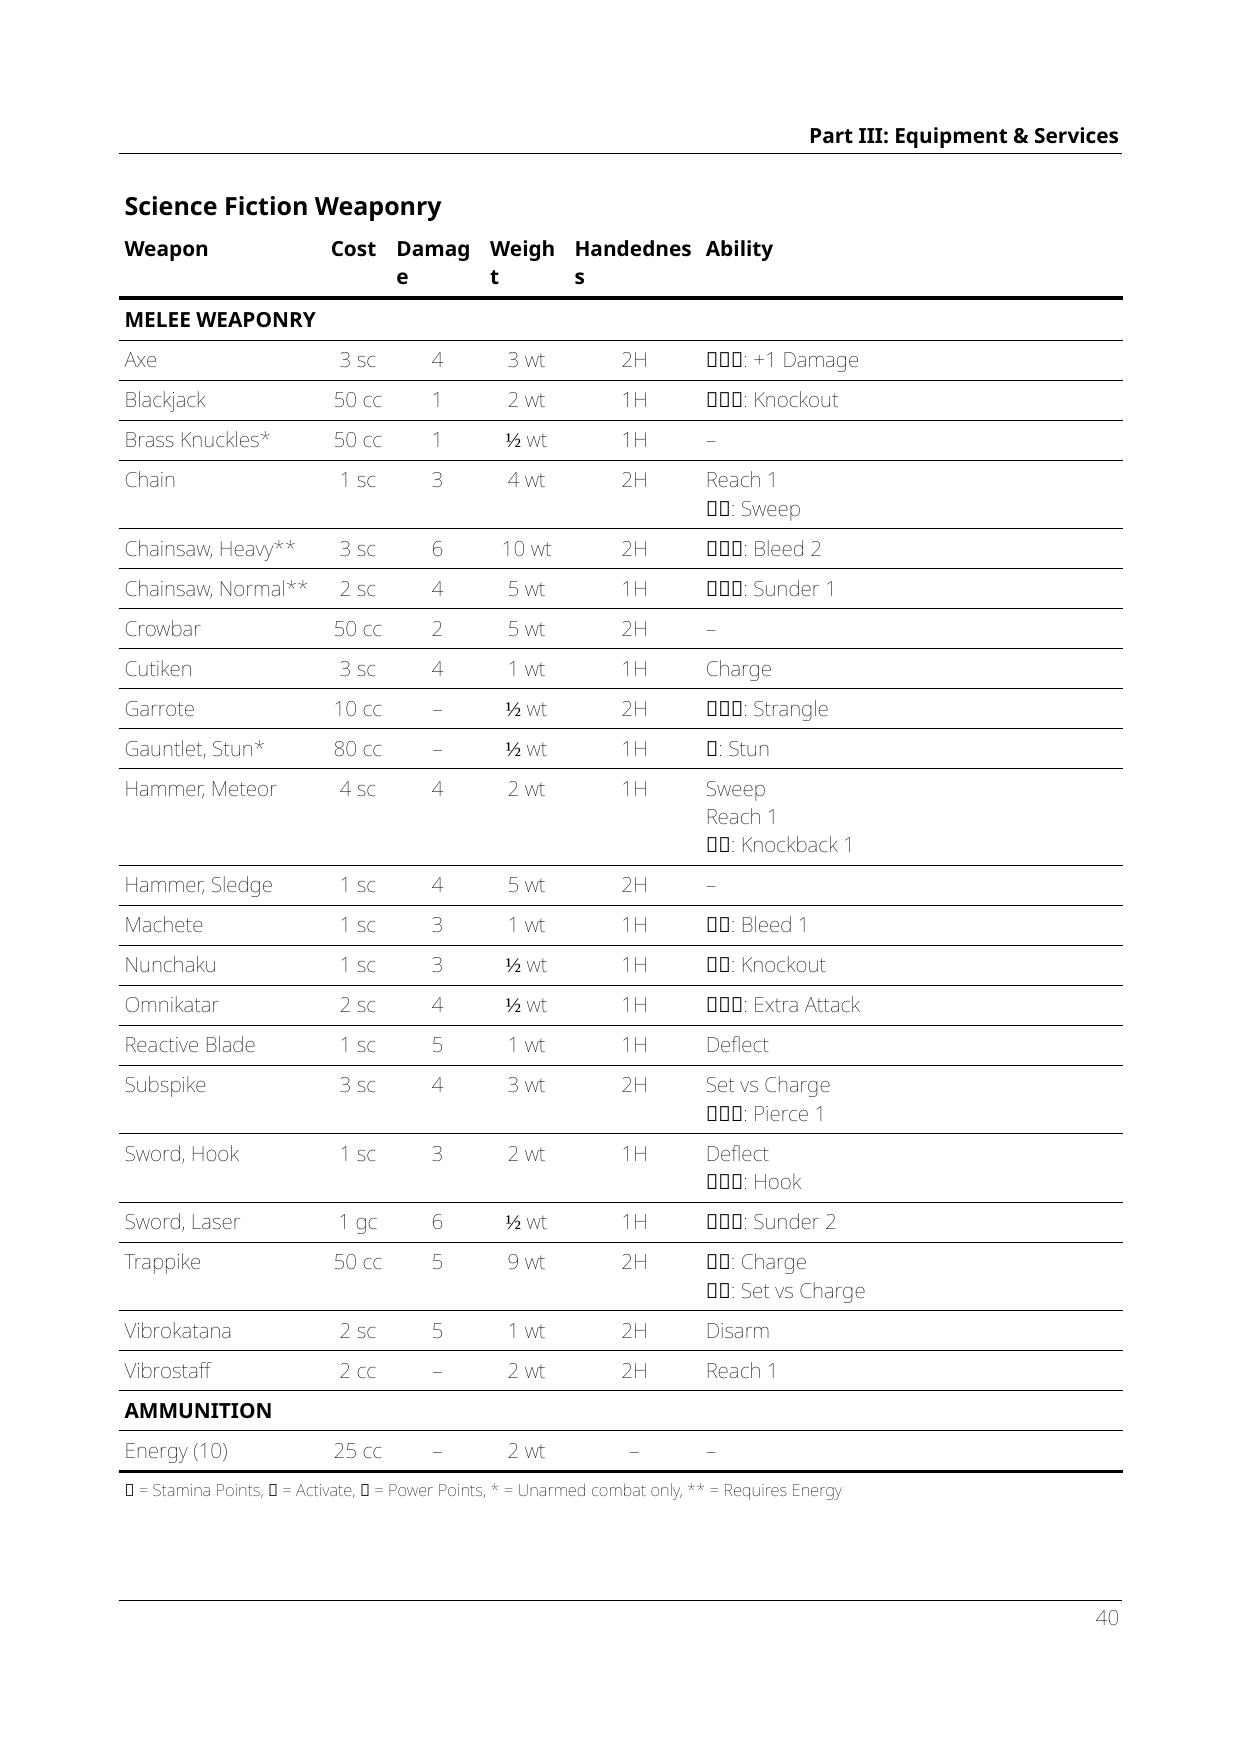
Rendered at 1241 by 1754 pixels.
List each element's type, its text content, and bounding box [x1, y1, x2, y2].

table_cell ½ wt [484, 946, 568, 985]
table_cell 2 sc [325, 986, 390, 1025]
table_cell 1 sc [325, 946, 390, 985]
table_cell 4 [390, 341, 484, 379]
table_cell Chainsaw, Normal** [119, 569, 325, 608]
table_cell Gauntlet, Stun* [119, 729, 325, 768]
table_cell : Extra Attack [700, 986, 1123, 1025]
table_cell – [569, 1431, 700, 1470]
table_cell Weight [484, 228, 568, 296]
table_cell 2H [569, 1243, 700, 1310]
table_cell 2 wt [484, 1134, 568, 1202]
table_cell 5 [390, 1311, 484, 1350]
table_cell 2 wt [484, 381, 568, 419]
table_cell 1H [569, 729, 700, 768]
table_cell 5 wt [484, 569, 568, 608]
table_cell 3 [390, 461, 484, 528]
table_cell 3 [390, 946, 484, 985]
table_cell MELEE WEAPONRY [119, 300, 1123, 339]
table_cell Omnikatar [119, 986, 325, 1025]
table_cell 1H [569, 381, 700, 419]
table_cell : Bleed 1 [700, 906, 1123, 945]
table_cell ½ wt [484, 986, 568, 1025]
table_cell : Knockout [700, 946, 1123, 985]
table_cell Cutiken [119, 649, 325, 688]
table_cell Energy (10) [119, 1431, 325, 1470]
table_cell Set vs Charge : Pierce 1 [700, 1066, 1123, 1133]
table_cell 2H [569, 609, 700, 648]
table_cell Trappike [119, 1243, 325, 1310]
table_cell ½ wt [484, 421, 568, 459]
table_cell Deflect [700, 1026, 1123, 1065]
table_cell 1 gc [325, 1203, 390, 1242]
table_cell : Strangle [700, 689, 1123, 728]
table_cell 4 sc [325, 769, 390, 865]
table_cell 3 sc [325, 529, 390, 568]
table_cell Sweep Reach 1 : Knockback 1 [700, 769, 1123, 865]
table_cell 4 wt [484, 461, 568, 528]
table_cell Sword, Laser [119, 1203, 325, 1242]
table_cell 1 sc [325, 866, 390, 905]
table_cell 6 [390, 1203, 484, 1242]
table_cell 4 [390, 569, 484, 608]
table_cell 5 wt [484, 609, 568, 648]
table_cell – [700, 1431, 1123, 1470]
table_cell Machete [119, 906, 325, 945]
table_cell 25 cc [325, 1431, 390, 1470]
table_cell  = Stamina Points,  = Activate,  = Power Points, * = Unarmed combat only, ** = Requires Energy [119, 1473, 1123, 1507]
table_cell – [700, 421, 1123, 459]
table_cell – [700, 609, 1123, 648]
table_cell ½ wt [484, 1203, 568, 1242]
table_cell : Knockout [700, 381, 1123, 419]
table_cell 1 wt [484, 906, 568, 945]
table_cell – [390, 1351, 484, 1390]
table_cell Disarm [700, 1311, 1123, 1350]
table_cell Garrote [119, 689, 325, 728]
table_cell 1 [390, 381, 484, 419]
table_cell 6 [390, 529, 484, 568]
table_cell 2 sc [325, 1311, 390, 1350]
table_cell 5 [390, 1243, 484, 1310]
table_cell 2 wt [484, 1431, 568, 1470]
table_cell 1 wt [484, 1026, 568, 1065]
table_cell 2H [569, 1311, 700, 1350]
table_cell Handedness [569, 228, 700, 296]
table_cell AMMUNITION [119, 1391, 1123, 1430]
table_cell Chain [119, 461, 325, 528]
table_cell 3 wt [484, 341, 568, 379]
table_cell Charge [700, 649, 1123, 688]
table_cell 2H [569, 529, 700, 568]
table_cell 2 cc [325, 1351, 390, 1390]
table_cell Reactive Blade [119, 1026, 325, 1065]
table_cell 3 sc [325, 341, 390, 379]
table_cell 3 sc [325, 649, 390, 688]
table_cell Weapon [119, 228, 325, 296]
table_header Science Fiction Weaponry [119, 183, 1123, 228]
table_cell 1H [569, 1026, 700, 1065]
table_cell 1H [569, 569, 700, 608]
table_cell 3 [390, 906, 484, 945]
table_cell 2H [569, 689, 700, 728]
table_cell Crowbar [119, 609, 325, 648]
table_cell 2H [569, 341, 700, 379]
table_cell Cost [325, 228, 390, 296]
table_cell – [390, 1431, 484, 1470]
table_cell Hammer, Meteor [119, 769, 325, 865]
table_cell 2H [569, 866, 700, 905]
table_cell 4 [390, 769, 484, 865]
table_cell ½ wt [484, 729, 568, 768]
table_cell : Charge : Set vs Charge [700, 1243, 1123, 1310]
table_cell Deflect : Hook [700, 1134, 1123, 1202]
table_cell 2H [569, 1351, 700, 1390]
table_cell Subspike [119, 1066, 325, 1133]
table_cell Ability [700, 228, 1123, 296]
table_cell 1 [390, 421, 484, 459]
table_cell 50 cc [325, 1243, 390, 1310]
table_cell Axe [119, 341, 325, 379]
table_cell 1H [569, 421, 700, 459]
table_cell 2 wt [484, 769, 568, 865]
table_cell Vibrokatana [119, 1311, 325, 1350]
table_cell Brass Knuckles* [119, 421, 325, 459]
table_cell 1 sc [325, 906, 390, 945]
table_cell 1 wt [484, 1311, 568, 1350]
table_cell Reach 1 : Sweep [700, 461, 1123, 528]
table_cell 1H [569, 906, 700, 945]
table_cell 1H [569, 649, 700, 688]
table_cell 5 wt [484, 866, 568, 905]
table_cell – [700, 866, 1123, 905]
table_cell 2H [569, 461, 700, 528]
table_cell Nunchaku [119, 946, 325, 985]
table_cell – [390, 689, 484, 728]
table_cell 2 [390, 609, 484, 648]
table_cell 2 wt [484, 1351, 568, 1390]
table_cell 4 [390, 649, 484, 688]
table_cell 1 sc [325, 1026, 390, 1065]
table_cell 4 [390, 1066, 484, 1133]
table_cell 80 cc [325, 729, 390, 768]
table_cell : Sunder 1 [700, 569, 1123, 608]
table_cell 1H [569, 986, 700, 1025]
table_cell : Bleed 2 [700, 529, 1123, 568]
table_cell 9 wt [484, 1243, 568, 1310]
table_cell 3 sc [325, 1066, 390, 1133]
table_cell 50 cc [325, 421, 390, 459]
table_cell 4 [390, 866, 484, 905]
table_cell 5 [390, 1026, 484, 1065]
table_cell 10 wt [484, 529, 568, 568]
table_cell 1H [569, 1134, 700, 1202]
table_cell Vibrostaff [119, 1351, 325, 1390]
table_cell ½ wt [484, 689, 568, 728]
table_cell Damage [390, 228, 484, 296]
table_cell 4 [390, 986, 484, 1025]
table_cell 2H [569, 1066, 700, 1133]
table_cell Sword, Hook [119, 1134, 325, 1202]
table_cell 1 sc [325, 461, 390, 528]
table_cell : +1 Damage [700, 341, 1123, 379]
table_cell – [390, 729, 484, 768]
table_cell Chainsaw, Heavy** [119, 529, 325, 568]
table_cell : Sunder 2 [700, 1203, 1123, 1242]
table_cell 2 sc [325, 569, 390, 608]
table_cell 1 sc [325, 1134, 390, 1202]
table_cell Reach 1 [700, 1351, 1123, 1390]
table_cell 1 wt [484, 649, 568, 688]
table_cell 3 wt [484, 1066, 568, 1133]
table_cell 1H [569, 1203, 700, 1242]
table_cell 1H [569, 946, 700, 985]
table_cell Hammer, Sledge [119, 866, 325, 905]
table_cell : Stun [700, 729, 1123, 768]
table_cell 3 [390, 1134, 484, 1202]
table_cell 50 cc [325, 609, 390, 648]
table_cell 1H [569, 769, 700, 865]
table_cell Blackjack [119, 381, 325, 419]
table_cell 10 cc [325, 689, 390, 728]
table_cell 50 cc [325, 381, 390, 419]
